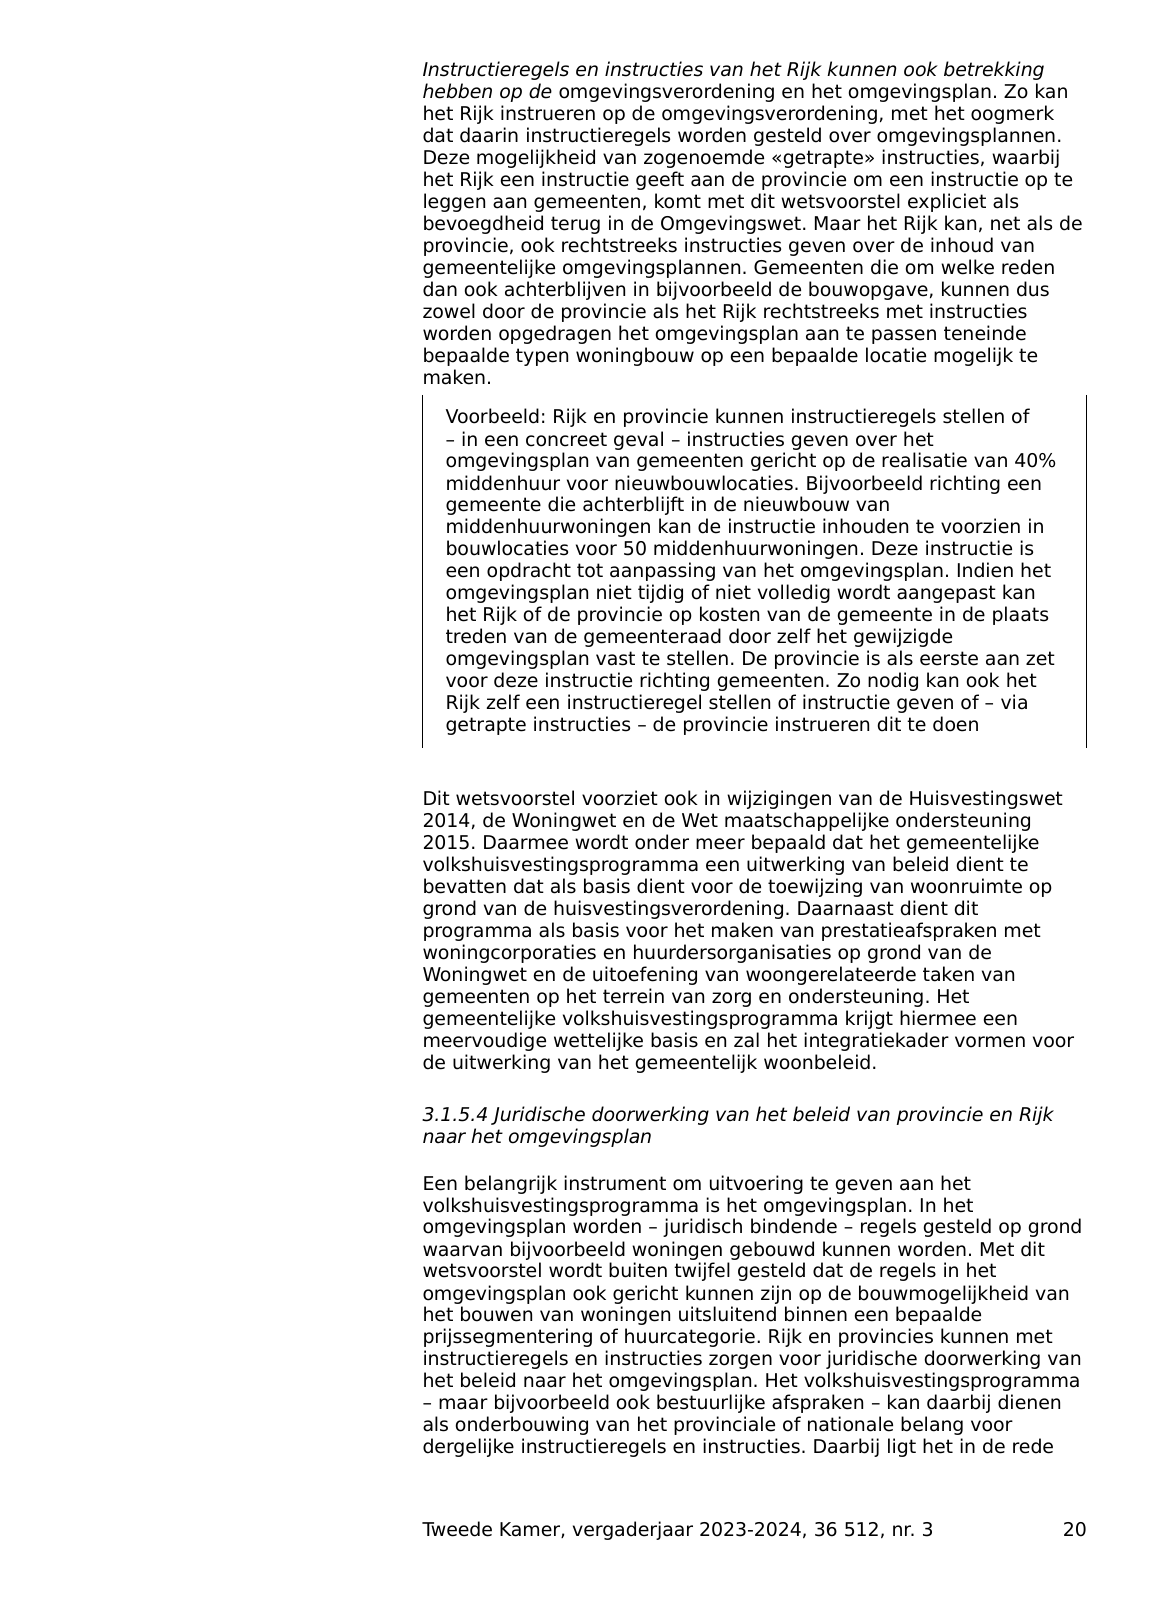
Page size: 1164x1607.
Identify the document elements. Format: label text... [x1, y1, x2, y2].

text Instructieregels en instructies van het Rijk kunnen ook betrekking hebben op de omgevingsverordening en het omgevingsplan. Zo kan het Rijk instrueren op de omgevingsverordening, met het oogmerk dat daarin instructieregels worden gesteld over omgevingsplannen. Deze mogelijkheid van zogenoemde «getrapte» instructies, waarbij het Rijk een instructie geeft aan de provincie om een instructie op te leggen aan gemeenten, komt met dit wetsvoorstel expliciet als bevoegdheid terug in de Omgevingswet. Maar het Rijk kan, net als de provincie, ook rechtstreeks instructies geven over de inhoud van gemeentelijke omgevingsplannen. Gemeenten die om welke reden dan ook achterblijven in bijvoorbeeld de bouwopgave, kunnen dus zowel door de provincie als het Rijk rechtstreeks met instructies worden opgedragen het omgevingsplan aan te passen teneinde bepaalde typen woningbouw op een bepaalde locatie mogelijk te maken. [422, 59, 1087, 389]
subtitle 3.1.5.4 Juridische doorwerking van het beleid van provincie en Rijk naar het omgevingsplan [422, 1103, 1087, 1147]
text Dit wetsvoorstel voorziet ook in wijzigingen van de Huisvestingswet 2014, de Woningwet en de Wet maatschappelijke ondersteuning 2015. Daarmee wordt onder meer bepaald dat het gemeentelijke volkshuisvestingsprogramma een uitwerking van beleid dient te bevatten dat als basis dient voor de toewijzing van woonruimte op grond van de huisvestingsverordening. Daarnaast dient dit programma als basis voor het maken van prestatieafspraken met woningcorporaties en huurdersorganisaties op grond van de Woningwet en de uitoefening van woongerelateerde taken van gemeenten op het terrein van zorg en ondersteuning. Het gemeentelijke volkshuisvestingsprogramma krijgt hiermee een meervoudige wettelijke basis en zal het integratiekader vormen voor de uitwerking van het gemeentelijk woonbeleid. [422, 788, 1087, 1073]
text Een belangrijk instrument om uitvoering te geven aan het volkshuisvestingsprogramma is het omgevingsplan. In het omgevingsplan worden – juridisch bindende – regels gesteld op grond waarvan bijvoorbeeld woningen gebouwd kunnen worden. Met dit wetsvoorstel wordt buiten twijfel gesteld dat de regels in het omgevingsplan ook gericht kunnen zijn op de bouwmogelijkheid van het bouwen van woningen uitsluitend binnen een bepaalde prijssegmentering of huurcategorie. Rijk en provincies kunnen met instructieregels en instructies zorgen voor juridische doorwerking van het beleid naar het omgevingsplan. Het volkshuisvestingsprogramma – maar bijvoorbeeld ook bestuurlijke afspraken – kan daarbij dienen als onderbouwing van het provinciale of nationale belang voor dergelijke instructieregels en instructies. Daarbij ligt het in de rede [422, 1172, 1087, 1458]
table_header Voorbeeld: Rijk en provincie kunnen instructieregels stellen of – in een concreet geval – instructies geven over het omgevingsplan van gemeenten gericht op de realisatie van 40% middenhuur voor nieuwbouwlocaties. Bijvoorbeeld richting een gemeente die achterblijft in de nieuwbouw van middenhuurwoningen kan de instructie inhouden te voorzien in bouwlocaties voor 50 middenhuurwoningen. Deze instructie is een opdracht tot aanpassing van het omgevingsplan. Indien het omgevingsplan niet tijdig of niet volledig wordt aangepast kan het Rijk of de provincie op kosten van de gemeente in de plaats treden van de gemeenteraad door zelf het gewijzigde omgevingsplan vast te stellen. De provincie is als eerste aan zet voor deze instructie richting gemeenten. Zo nodig kan ook het Rijk zelf een instructieregel stellen of instructie geven of – via getrapte instructies – de provincie instrueren dit te doen [423, 395, 1086, 748]
